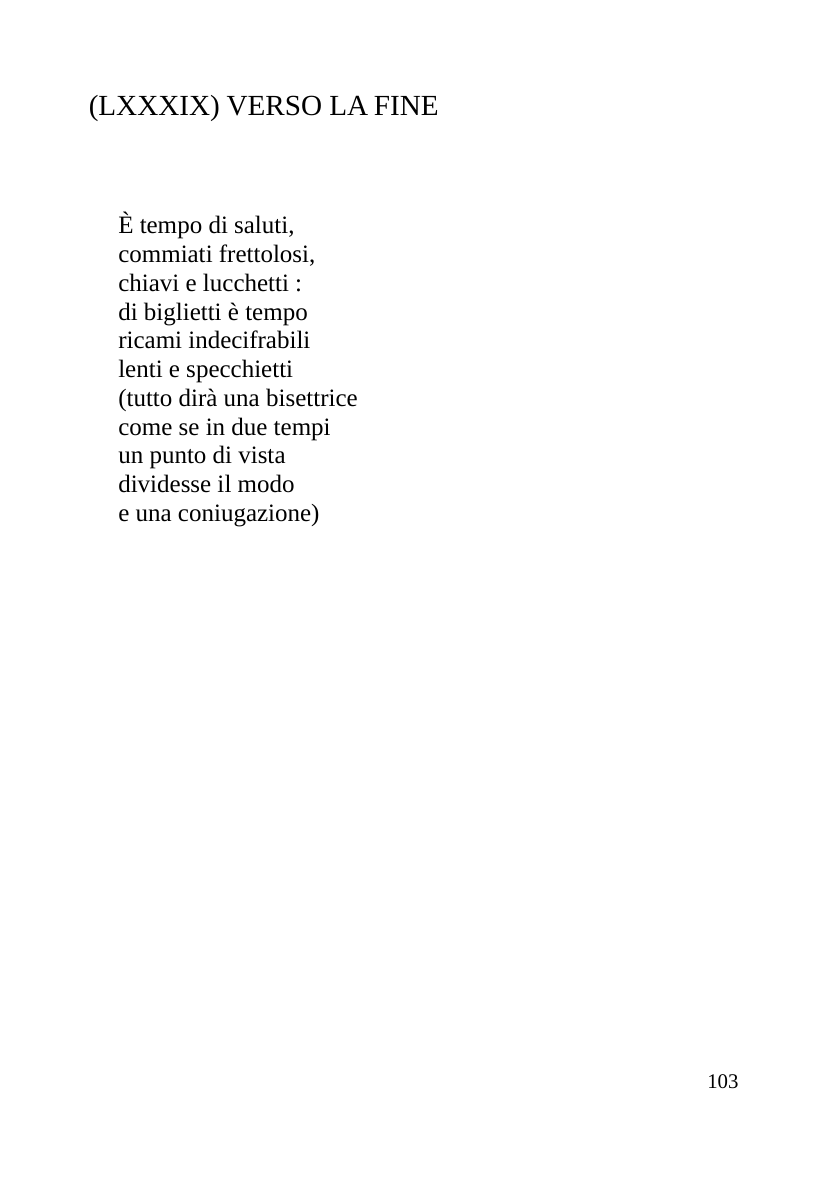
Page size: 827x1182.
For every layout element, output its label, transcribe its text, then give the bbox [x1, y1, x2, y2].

text commiati frettolosi, [118, 239, 738, 268]
text e una coniugazione) [118, 498, 738, 527]
text come se in due tempi [118, 412, 738, 441]
text ricami indecifrabili [118, 326, 738, 354]
text un punto di vista [118, 441, 738, 469]
text chiavi e lucchetti : [118, 268, 738, 297]
text dividesse il modo [118, 469, 738, 498]
text è tempo di saluti, [118, 211, 738, 239]
text lenti e specchietti [118, 354, 738, 383]
text (tutto dirà una bisettrice [118, 383, 738, 412]
subtitle (LXXXIX) VERSO LA FINE [88, 88, 738, 122]
text di biglietti è tempo [118, 297, 738, 326]
